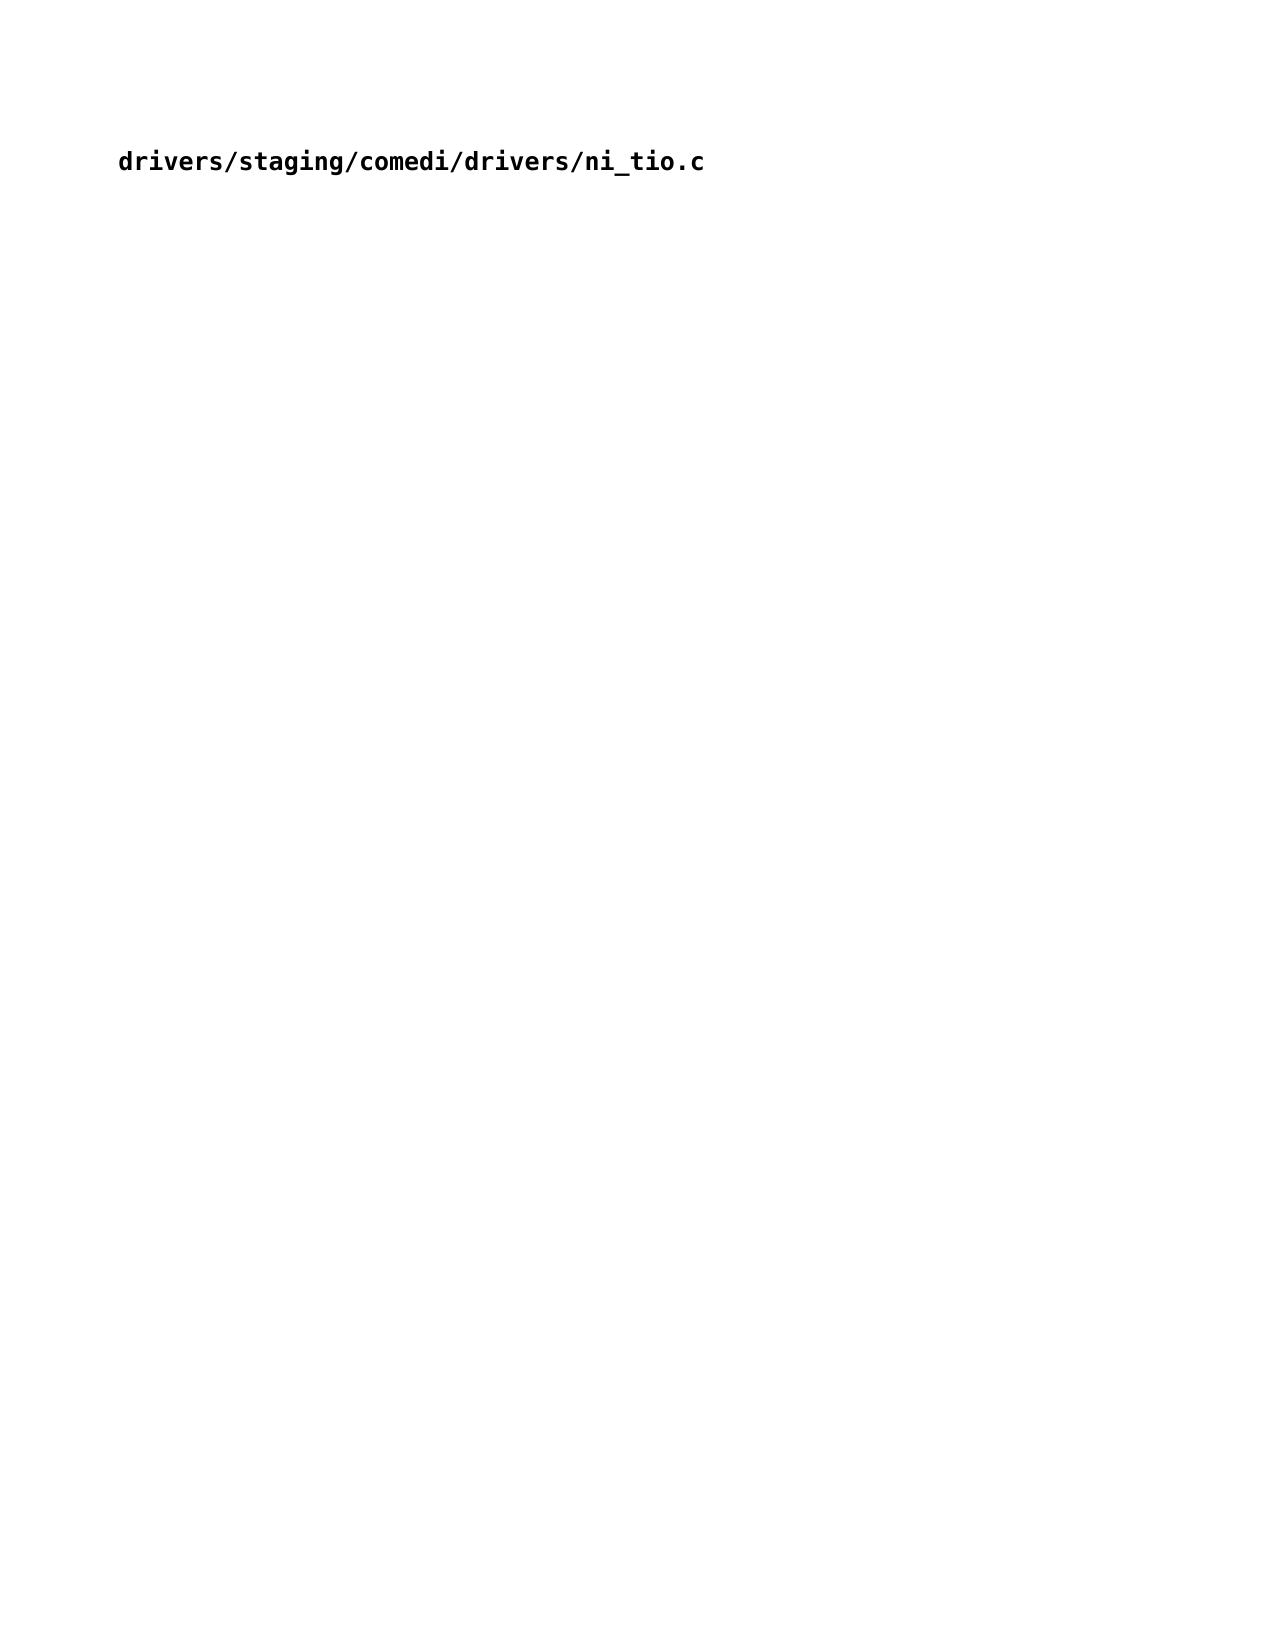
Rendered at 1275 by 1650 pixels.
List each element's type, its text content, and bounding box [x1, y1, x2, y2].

text drivers/staging/comedi/drivers/ni_tio.c [118, 147, 1157, 176]
